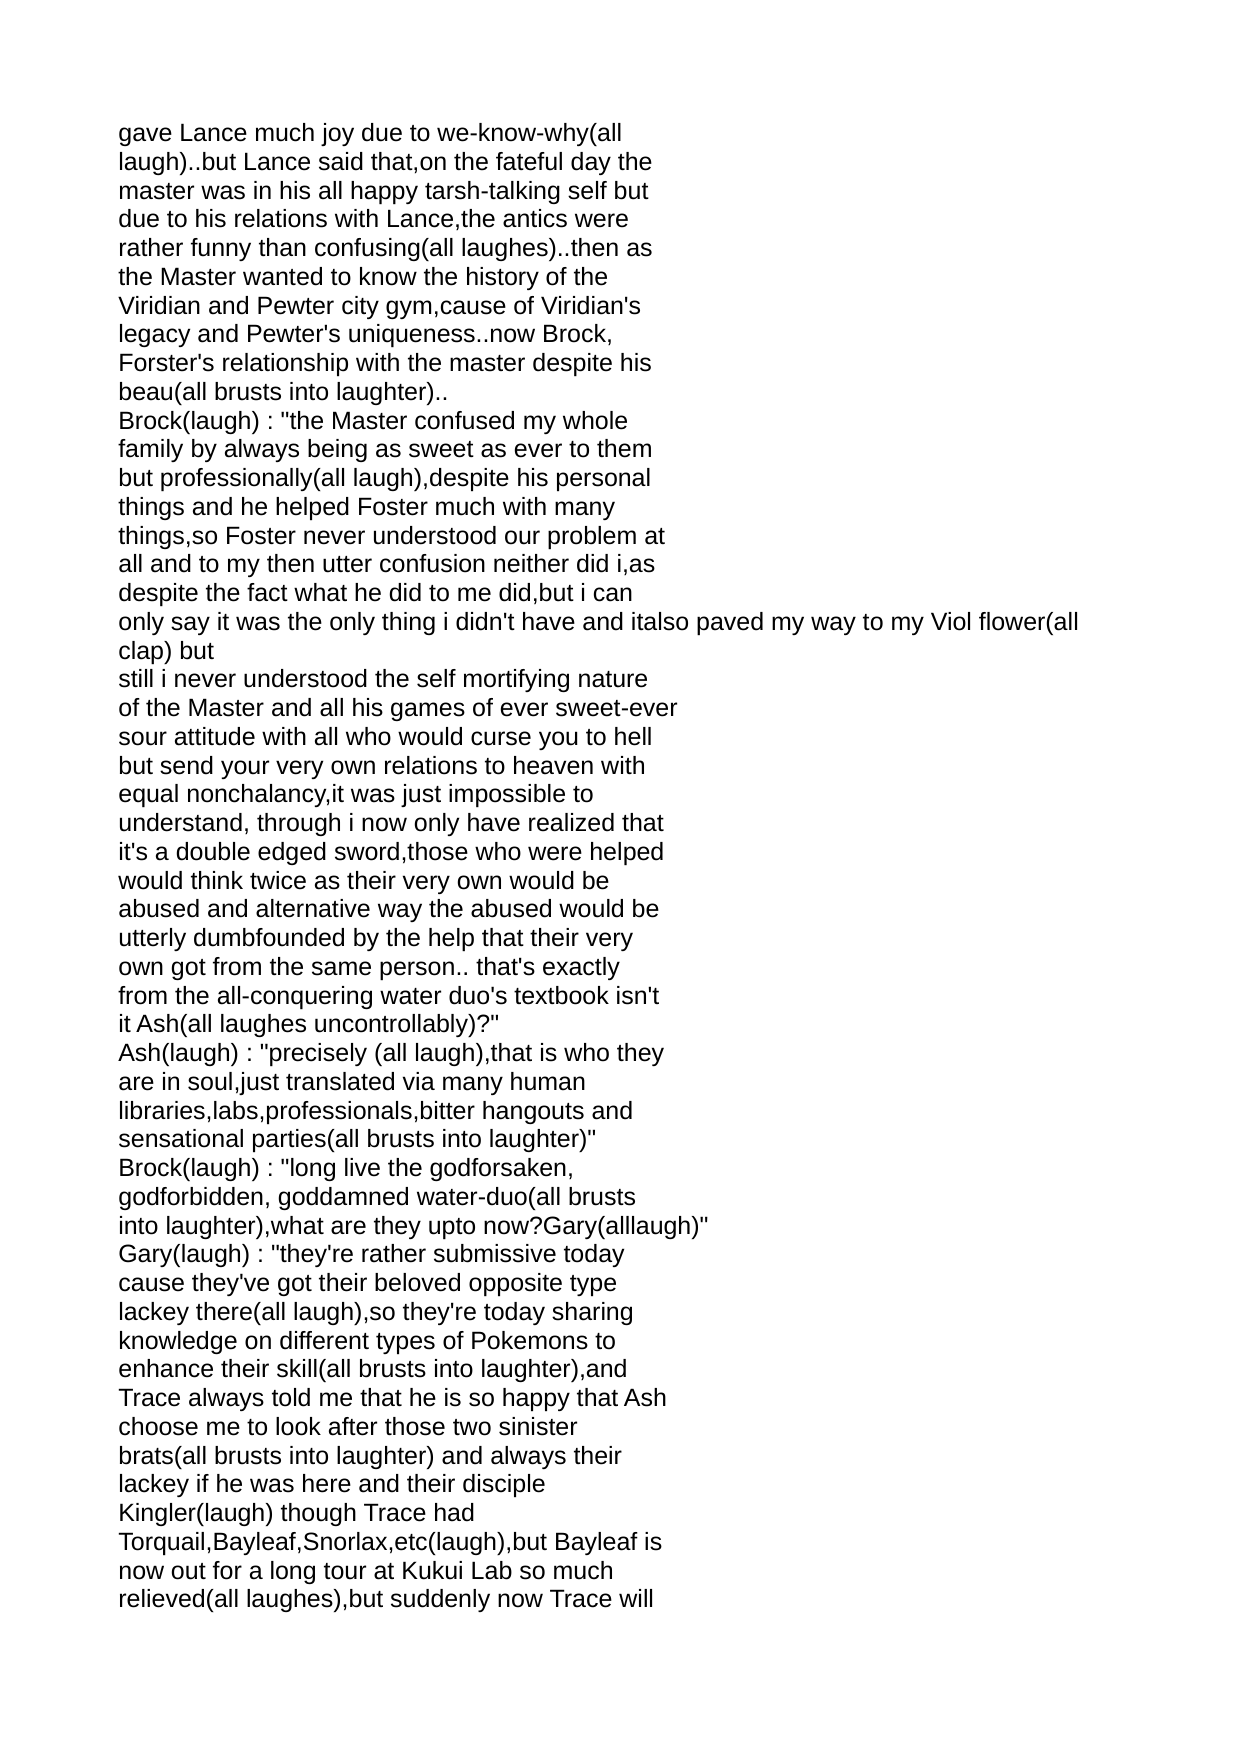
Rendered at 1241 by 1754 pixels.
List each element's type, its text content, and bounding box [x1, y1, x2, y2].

text are in soul,just translated via many human [118, 1067, 1122, 1096]
text enhance their skill(all brusts into laughter),and [118, 1354, 1122, 1383]
text family by always being as sweet as ever to them [118, 434, 1122, 463]
text sensational parties(all brusts into laughter)" [118, 1124, 1122, 1153]
text due to his relations with Lance,the antics were [118, 204, 1122, 233]
text Trace always told me that he is so happy that Ash [118, 1383, 1122, 1412]
text Brock(laugh) : "the Master confused my whole [118, 406, 1122, 434]
text understand, through i now only have realized that [118, 808, 1122, 837]
text things,so Foster never understood our problem at [118, 521, 1122, 549]
text the Master wanted to know the history of the [118, 262, 1122, 291]
text things and he helped Foster much with many [118, 492, 1122, 521]
text of the Master and all his games of ever sweet-ever [118, 693, 1122, 722]
text brats(all brusts into laughter) and always their [118, 1441, 1122, 1469]
text abused and alternative way the abused would be [118, 894, 1122, 923]
text choose me to look after those two sinister [118, 1412, 1122, 1441]
text Gary(laugh) : "they're rather submissive today [118, 1239, 1122, 1268]
text but professionally(all laugh),despite his personal [118, 463, 1122, 492]
text Kingler(laugh) though Trace had [118, 1498, 1122, 1527]
text despite the fact what he did to me did,but i can [118, 578, 1122, 607]
text equal nonchalancy,it was just impossible to [118, 779, 1122, 808]
text legacy and Pewter's uniqueness..now Brock, [118, 319, 1122, 348]
text Brock(laugh) : "long live the godforsaken, [118, 1153, 1122, 1182]
text master was in his all happy tarsh-talking self but [118, 176, 1122, 204]
text relieved(all laughes),but suddenly now Trace will [118, 1584, 1122, 1613]
text Torquail,Bayleaf,Snorlax,etc(laugh),but Bayleaf is [118, 1527, 1122, 1556]
text knowledge on different types of Pokemons to [118, 1326, 1122, 1354]
text rather funny than confusing(all laughes)..then as [118, 233, 1122, 262]
text it Ash(all laughes uncontrollably)?" [118, 1009, 1122, 1038]
text but send your very own relations to heaven with [118, 751, 1122, 779]
text Forster's relationship with the master despite his [118, 348, 1122, 377]
text lackey there(all laugh),so they're today sharing [118, 1297, 1122, 1326]
text all and to my then utter confusion neither did i,as [118, 549, 1122, 578]
text from the all-conquering water duo's textbook isn't [118, 981, 1122, 1009]
text sour attitude with all who would curse you to hell [118, 722, 1122, 751]
text gave Lance much joy due to we-know-why(all [118, 118, 1122, 147]
text utterly dumbfounded by the help that their very [118, 923, 1122, 952]
text into laughter),what are they upto now?Gary(alllaugh)" [118, 1211, 1122, 1239]
text would think twice as their very own would be [118, 866, 1122, 894]
text Viridian and Pewter city gym,cause of Viridian's [118, 291, 1122, 319]
text own got from the same person.. that's exactly [118, 952, 1122, 981]
text godforbidden, goddamned water-duo(all brusts [118, 1182, 1122, 1211]
text libraries,labs,professionals,bitter hangouts and [118, 1096, 1122, 1124]
text now out for a long tour at Kukui Lab so much [118, 1556, 1122, 1584]
text lackey if he was here and their disciple [118, 1469, 1122, 1498]
text laugh)..but Lance said that,on the fateful day the [118, 147, 1122, 176]
text only say it was the only thing i didn't have and italso paved my way to my Viol flower(all clap) but [118, 607, 1122, 664]
text cause they've got their beloved opposite type [118, 1268, 1122, 1297]
text Ash(laugh) : "precisely (all laugh),that is who they [118, 1038, 1122, 1067]
text beau(all brusts into laughter).. [118, 377, 1122, 406]
text still i never understood the self mortifying nature [118, 664, 1122, 693]
text it's a double edged sword,those who were helped [118, 837, 1122, 866]
